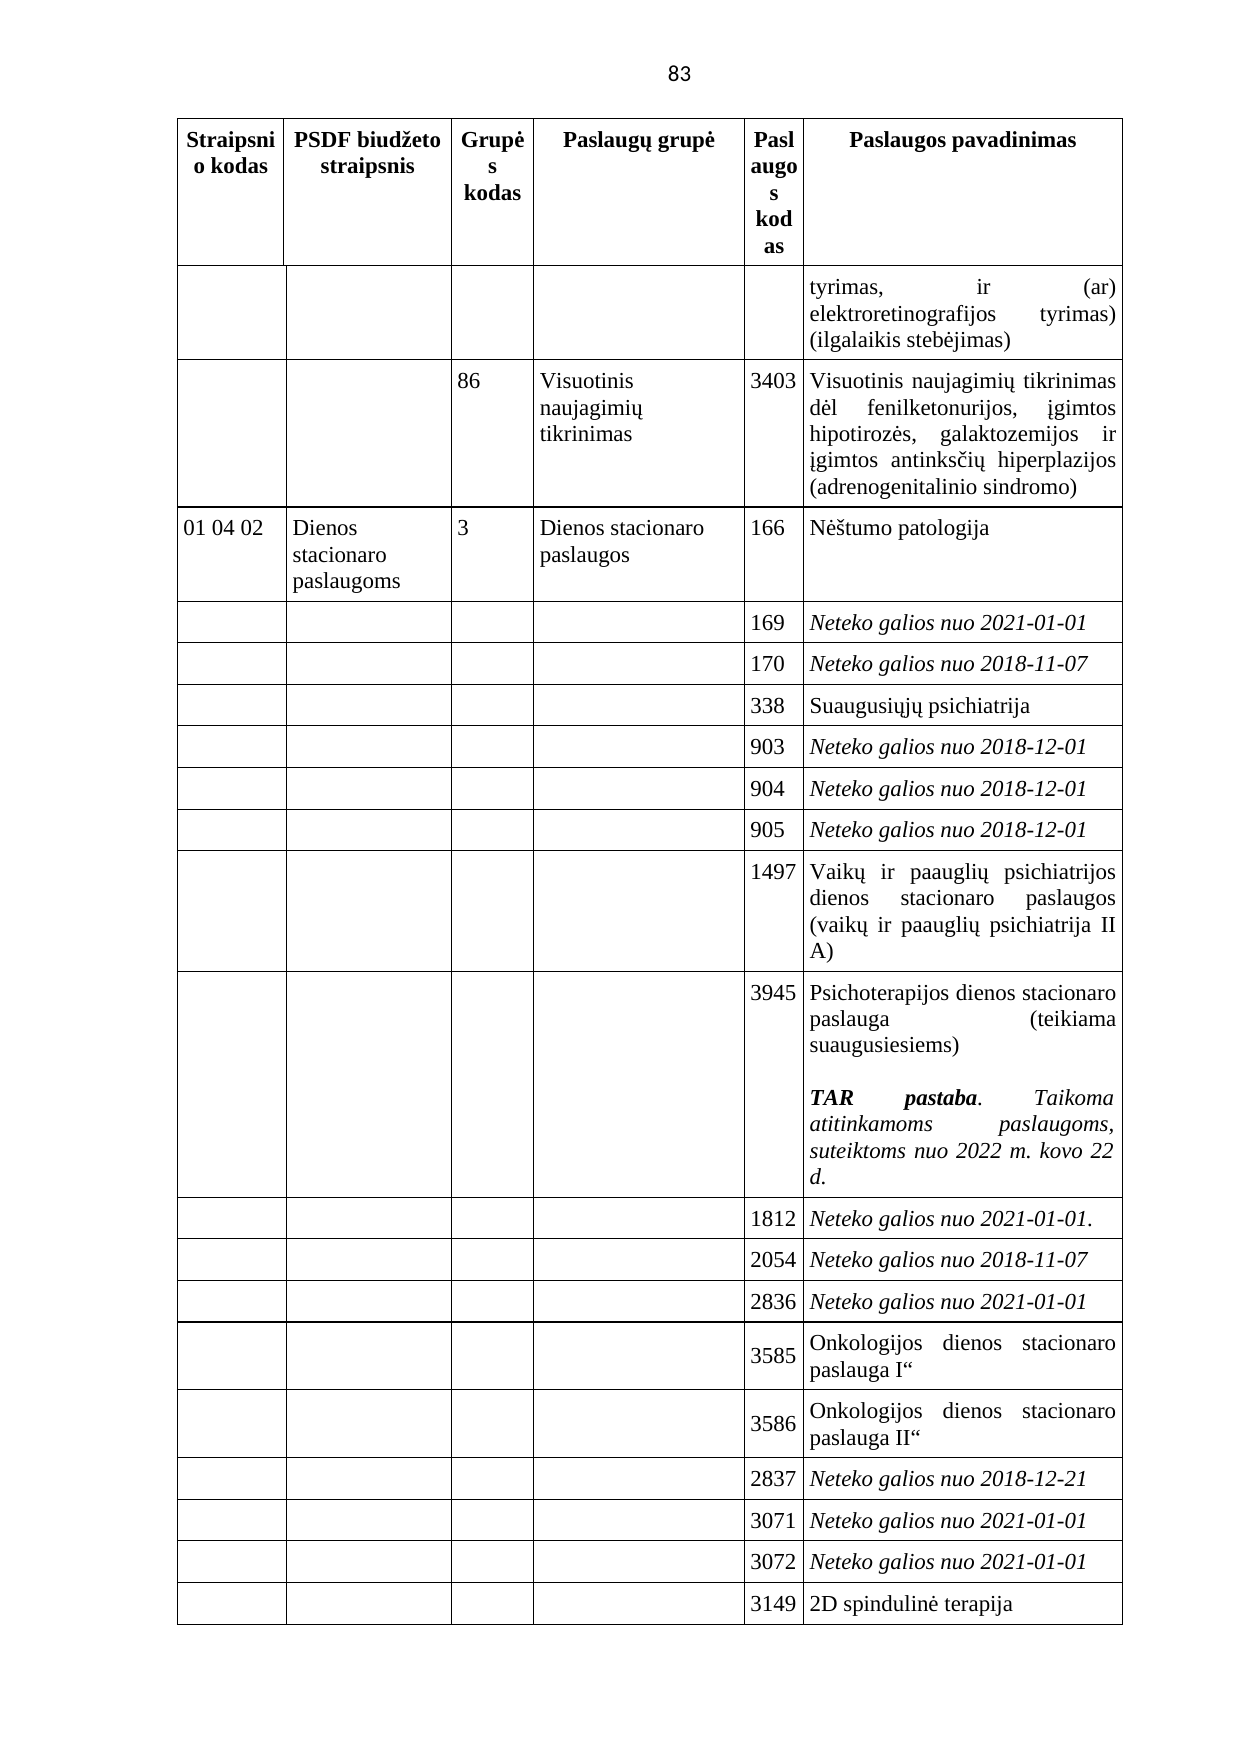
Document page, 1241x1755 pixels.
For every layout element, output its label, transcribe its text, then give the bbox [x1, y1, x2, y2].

table_cell 2D spindulinė terapija [804, 1583, 1122, 1623]
table_cell [452, 1583, 533, 1623]
table_cell 3072 [745, 1541, 803, 1582]
table_cell Dienos stacionaro paslaugos [534, 508, 744, 601]
table_cell [534, 1541, 744, 1582]
table_cell [178, 1583, 286, 1623]
table_header Paslaugų grupė [534, 119, 744, 265]
table_cell [452, 810, 533, 850]
table_cell [452, 972, 533, 1197]
table_cell [178, 1390, 286, 1457]
table_cell [287, 643, 451, 684]
table_cell [452, 643, 533, 684]
table_cell [178, 602, 286, 642]
table_cell [287, 972, 451, 1197]
table_cell [287, 1500, 451, 1540]
table_cell 1497 [745, 851, 803, 971]
table_cell [452, 1281, 533, 1321]
table_cell [178, 1239, 286, 1280]
table_cell [534, 1239, 744, 1280]
table_cell 2837 [745, 1458, 803, 1499]
table_cell [178, 1500, 286, 1540]
table_cell [287, 1198, 451, 1238]
table_cell [178, 726, 286, 767]
table_cell [534, 685, 744, 725]
table_cell [745, 266, 803, 359]
table_header Straipsnio kodas [178, 119, 283, 265]
table_cell [452, 1239, 533, 1280]
table_cell [178, 1458, 286, 1499]
table_cell 3586 [745, 1390, 803, 1457]
table_cell 86 [452, 360, 533, 506]
table_cell Neteko galios nuo 2021-01-01 [804, 602, 1122, 642]
table_cell [287, 1281, 451, 1321]
table_cell 2054 [745, 1239, 803, 1280]
table_cell [452, 266, 533, 359]
table_cell [534, 1583, 744, 1623]
table_cell [287, 726, 451, 767]
table_cell [287, 1583, 451, 1623]
table_cell [178, 810, 286, 850]
table_cell Neteko galios nuo 2018-12-01 [804, 810, 1122, 850]
table_cell Dienos stacionaro paslaugoms [287, 508, 451, 601]
table_cell [452, 602, 533, 642]
table_cell [178, 1281, 286, 1321]
table_cell [178, 266, 286, 359]
table_cell [452, 1198, 533, 1238]
table_cell [178, 643, 286, 684]
table_cell [452, 1500, 533, 1540]
table_cell [178, 685, 286, 725]
table_cell [534, 266, 744, 359]
table_cell Visuotinis naujagimių tikrinimas dėl fenilketonurijos, įgimtos hipotirozės, galaktozemijos ir įgimtos antinksčių hiperplazijos (adrenogenitalinio sindromo) [804, 360, 1122, 506]
table_header Paslaugos pavadinimas [804, 119, 1122, 265]
table_cell [287, 1390, 451, 1457]
table_cell [534, 1458, 744, 1499]
table_cell Nėštumo patologija [804, 508, 1122, 601]
table_cell 169 [745, 602, 803, 642]
table_cell Psichoterapijos dienos stacionaro paslauga (teikiama suaugusiesiems) TAR pastaba. Taikoma atitinkamoms paslaugoms, suteiktoms nuo 2022 m. kovo 22 d. [804, 972, 1122, 1197]
table_cell 3 [452, 508, 533, 601]
table_cell [534, 1281, 744, 1321]
table_cell Onkologijos dienos stacionaro paslauga I“ [804, 1323, 1122, 1389]
table_cell Neteko galios nuo 2018-12-21 [804, 1458, 1122, 1499]
table_cell 3585 [745, 1323, 803, 1389]
table_cell [178, 851, 286, 971]
table_cell Visuotinis naujagimių tikrinimas [534, 360, 744, 506]
table_cell [534, 972, 744, 1197]
table_cell [534, 602, 744, 642]
table_cell [287, 851, 451, 971]
table_cell [534, 1500, 744, 1540]
table_cell 2836 [745, 1281, 803, 1321]
table_cell tyrimas, ir (ar) elektroretinografijos tyrimas) (ilgalaikis stebėjimas) [804, 266, 1122, 359]
table_cell [287, 1458, 451, 1499]
table_cell [452, 768, 533, 808]
table_cell [452, 1541, 533, 1582]
table_cell [452, 685, 533, 725]
table_cell [287, 1239, 451, 1280]
table_cell Neteko galios nuo 2018-11-07 [804, 643, 1122, 684]
table_cell 01 04 02 [178, 508, 286, 601]
table_cell [534, 1390, 744, 1457]
table_cell [534, 810, 744, 850]
table_cell [178, 768, 286, 808]
table_cell [287, 602, 451, 642]
table_cell [287, 360, 451, 506]
table_cell [178, 1541, 286, 1582]
table_cell Neteko galios nuo 2018-11-07 [804, 1239, 1122, 1280]
table_cell 1812 [745, 1198, 803, 1238]
table_cell [534, 1198, 744, 1238]
table_cell Neteko galios nuo 2021-01-01. [804, 1198, 1122, 1238]
table_cell Neteko galios nuo 2018-12-01 [804, 726, 1122, 767]
table_cell [287, 768, 451, 808]
table_cell [287, 685, 451, 725]
table_cell [178, 1323, 286, 1389]
table_cell 3945 [745, 972, 803, 1197]
table_header Paslaugos kodas [745, 119, 803, 265]
table_header PSDF biudžeto straipsnis [284, 119, 451, 265]
table_cell [534, 851, 744, 971]
table_cell [534, 643, 744, 684]
table_cell 905 [745, 810, 803, 850]
table_cell 3149 [745, 1583, 803, 1623]
table_cell [178, 972, 286, 1197]
table_cell Suaugusiųjų psichiatrija [804, 685, 1122, 725]
table_cell Neteko galios nuo 2018-12-01 [804, 768, 1122, 808]
table_cell [452, 851, 533, 971]
table_cell 170 [745, 643, 803, 684]
table_cell [534, 726, 744, 767]
table_cell [452, 1458, 533, 1499]
table_header Grupės kodas [452, 119, 533, 265]
table_cell Neteko galios nuo 2021-01-01 [804, 1500, 1122, 1540]
table_cell Onkologijos dienos stacionaro paslauga II“ [804, 1390, 1122, 1457]
table_cell [452, 1390, 533, 1457]
table_cell [178, 1198, 286, 1238]
table_cell [452, 1323, 533, 1389]
table_cell 338 [745, 685, 803, 725]
table_cell 904 [745, 768, 803, 808]
table_cell 3403 [745, 360, 803, 506]
table_cell [287, 810, 451, 850]
table_cell [178, 360, 286, 506]
table_cell [452, 726, 533, 767]
table_cell [534, 768, 744, 808]
table_cell 903 [745, 726, 803, 767]
table_cell [287, 1323, 451, 1389]
table_cell [534, 1323, 744, 1389]
table_cell [287, 266, 451, 359]
table_cell 3071 [745, 1500, 803, 1540]
table_cell Neteko galios nuo 2021-01-01 [804, 1541, 1122, 1582]
table_cell 166 [745, 508, 803, 601]
table_cell Vaikų ir paauglių psichiatrijos dienos stacionaro paslaugos (vaikų ir paauglių psichiatrija II A) [804, 851, 1122, 971]
table_cell [287, 1541, 451, 1582]
table_cell Neteko galios nuo 2021-01-01 [804, 1281, 1122, 1321]
